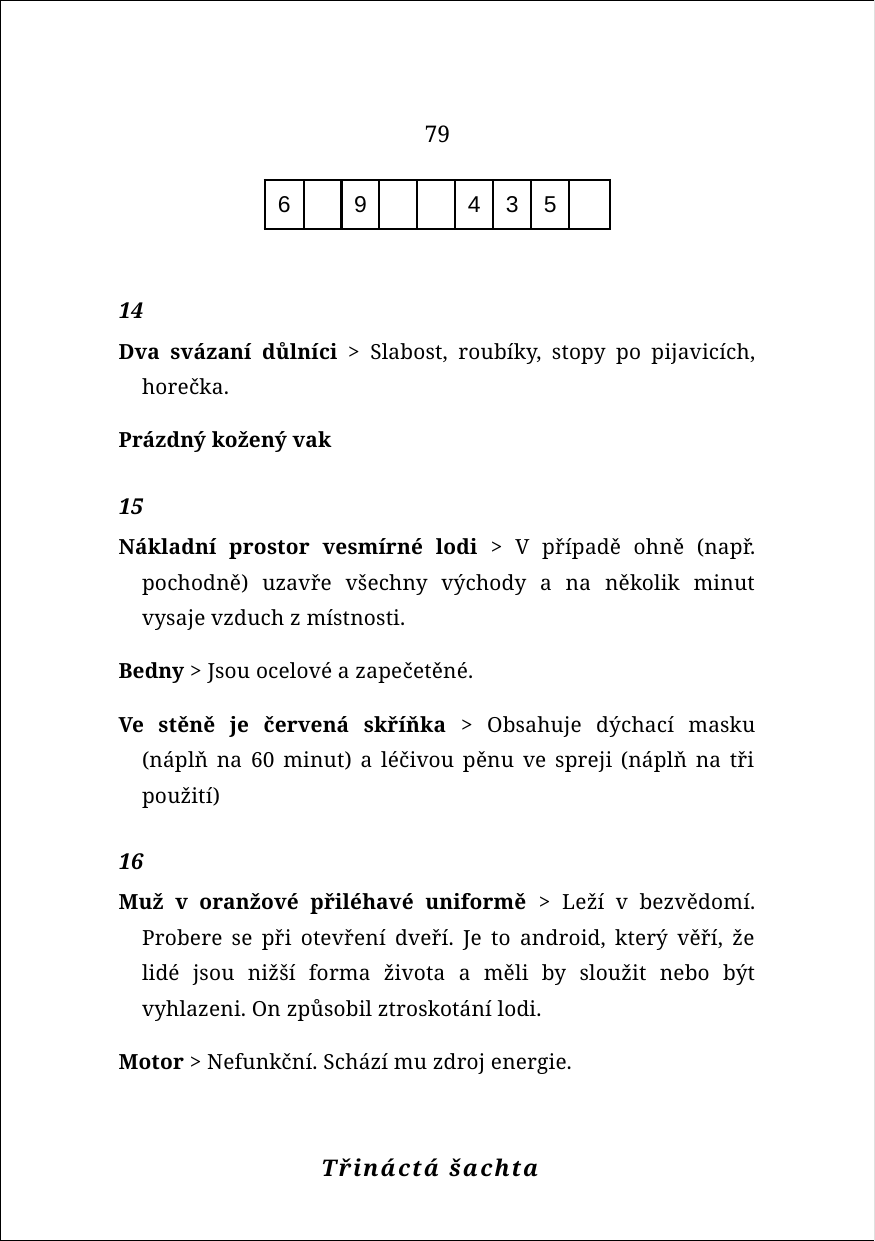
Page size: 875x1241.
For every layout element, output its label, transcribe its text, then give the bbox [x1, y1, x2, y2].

table_cell 6 [266, 181, 303, 228]
subtitle 14 [118, 295, 756, 325]
table_cell [418, 181, 454, 228]
text Muž v oranžové přiléhavé uniformě > Leží v bezvědomí. Probere se při otevření dveří. Je to android, který věří, že lidé jsou nižší forma života a měli by sloužit nebo být vyhlazeni. On způsobil ztroskotání lodi. [118, 887, 756, 1022]
text Nákladní prostor vesmírné lodi > V případě ohně (např. pochodně) uzavře všechny východy a na několik minut vysaje vzduch z místnosti. [118, 532, 756, 632]
text Ve stěně je červená skříňka > Obsahuje dýchací masku (náplň na 60 minut) a léčivou pěnu ve spreji (náplň na tři použití) [118, 710, 756, 809]
text Motor > Nefunkční. Schází mu zdroj energie. [118, 1047, 756, 1076]
text Prázdný kožený vak [118, 426, 756, 454]
table_cell 3 [494, 181, 530, 228]
table_cell [305, 181, 340, 228]
subtitle 15 [118, 491, 756, 520]
table_cell [570, 181, 609, 228]
subtitle 16 [118, 846, 756, 876]
table_cell 9 [343, 181, 378, 228]
text Bedny > Jsou ocelové a zapečetěné. [118, 656, 756, 685]
table_cell [380, 181, 416, 228]
table_cell 4 [456, 181, 492, 228]
table_cell 5 [532, 181, 568, 228]
text Dva svázaní důlníci > Slabost, roubíky, stopy po pijavicích, horečka. [118, 337, 756, 401]
